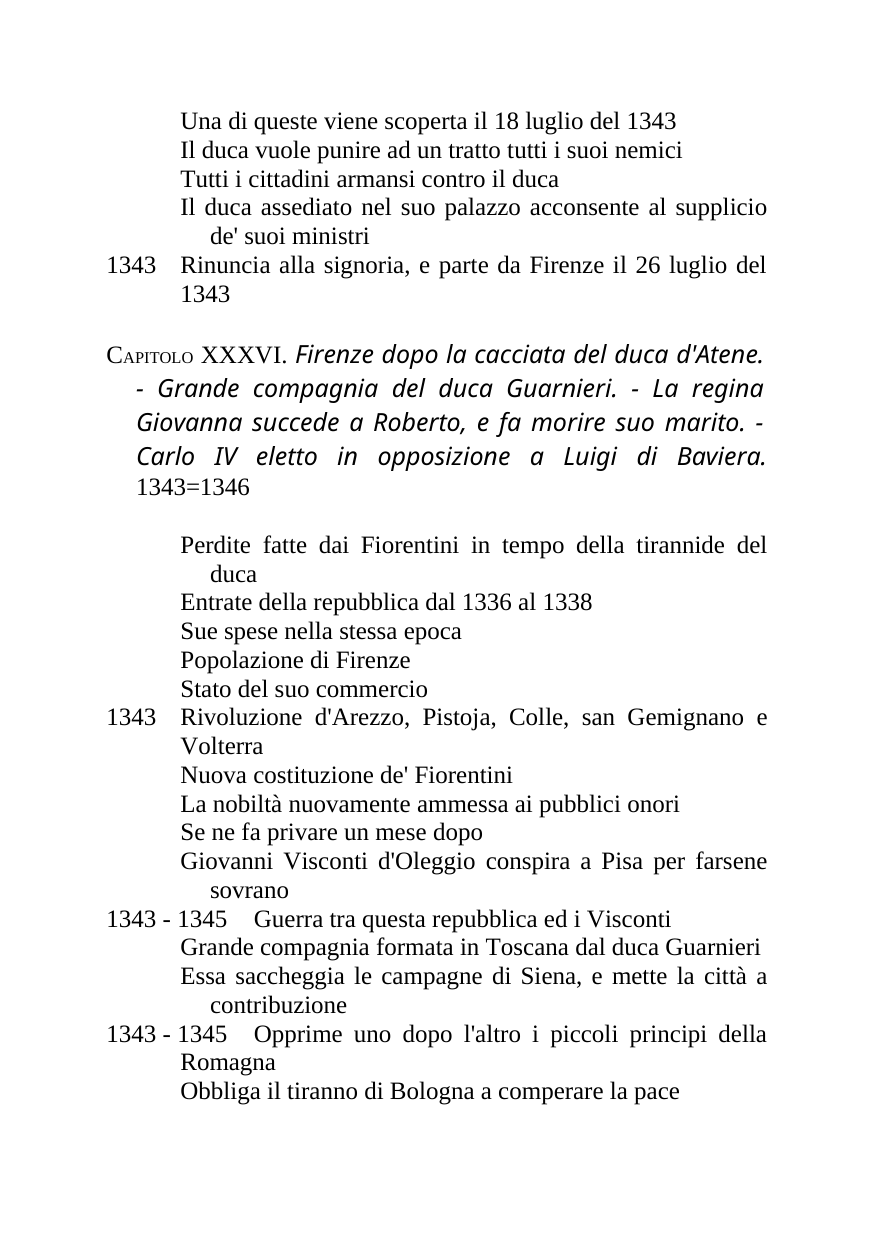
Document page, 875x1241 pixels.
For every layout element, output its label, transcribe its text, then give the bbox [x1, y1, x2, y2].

text Sue spese nella stessa epoca [180, 616, 768, 645]
text Entrate della repubblica dal 1336 al 1338 [180, 587, 768, 616]
text Tutti i cittadini armansi contro il duca [180, 164, 768, 192]
text 1343 - 1345 Guerra tra questa repubblica ed i Visconti [106, 904, 768, 932]
text 1343 Rivoluzione d'Arezzo, Pistoja, Colle, san Gemignano e Volterra [106, 702, 768, 760]
text Capitolo XXXVI. Firenze dopo la cacciata del duca d'Atene. - Grande compagnia del duca Guarnieri. - La regina Giovanna succede a Roberto, e fa morire suo marito. - Carlo IV eletto in opposizione a Luigi di Baviera. 1343=1346 [106, 336, 768, 501]
text Popolazione di Firenze [180, 645, 768, 674]
text 1343 Rinuncia alla signoria, e parte da Firenze il 26 luglio del 1343 [106, 250, 768, 307]
text Grande compagnia formata in Toscana dal duca Guarnieri [180, 932, 768, 961]
text Giovanni Visconti d'Oleggio conspira a Pisa per farsene sovrano [180, 846, 768, 904]
text Nuova costituzione de' Fiorentini [180, 760, 768, 789]
text Il duca assediato nel suo palazzo acconsente al supplicio de' suoi ministri [180, 192, 768, 250]
text Se ne fa privare un mese dopo [180, 817, 768, 846]
text Una di queste viene scoperta il 18 luglio del 1343 [180, 106, 768, 135]
text La nobiltà nuovamente ammessa ai pubblici onori [180, 789, 768, 817]
text Essa saccheggia le campagne di Siena, e mette la città a contribuzione [180, 961, 768, 1019]
text Il duca vuole punire ad un tratto tutti i suoi nemici [180, 135, 768, 164]
text Stato del suo commercio [180, 674, 768, 702]
text 1343 - 1345 Opprime uno dopo l'altro i piccoli principi della Romagna [106, 1019, 768, 1076]
text Perdite fatte dai Fiorentini in tempo della tirannide del duca [180, 530, 768, 587]
text Obbliga il tiranno di Bologna a comperare la pace [180, 1076, 768, 1105]
